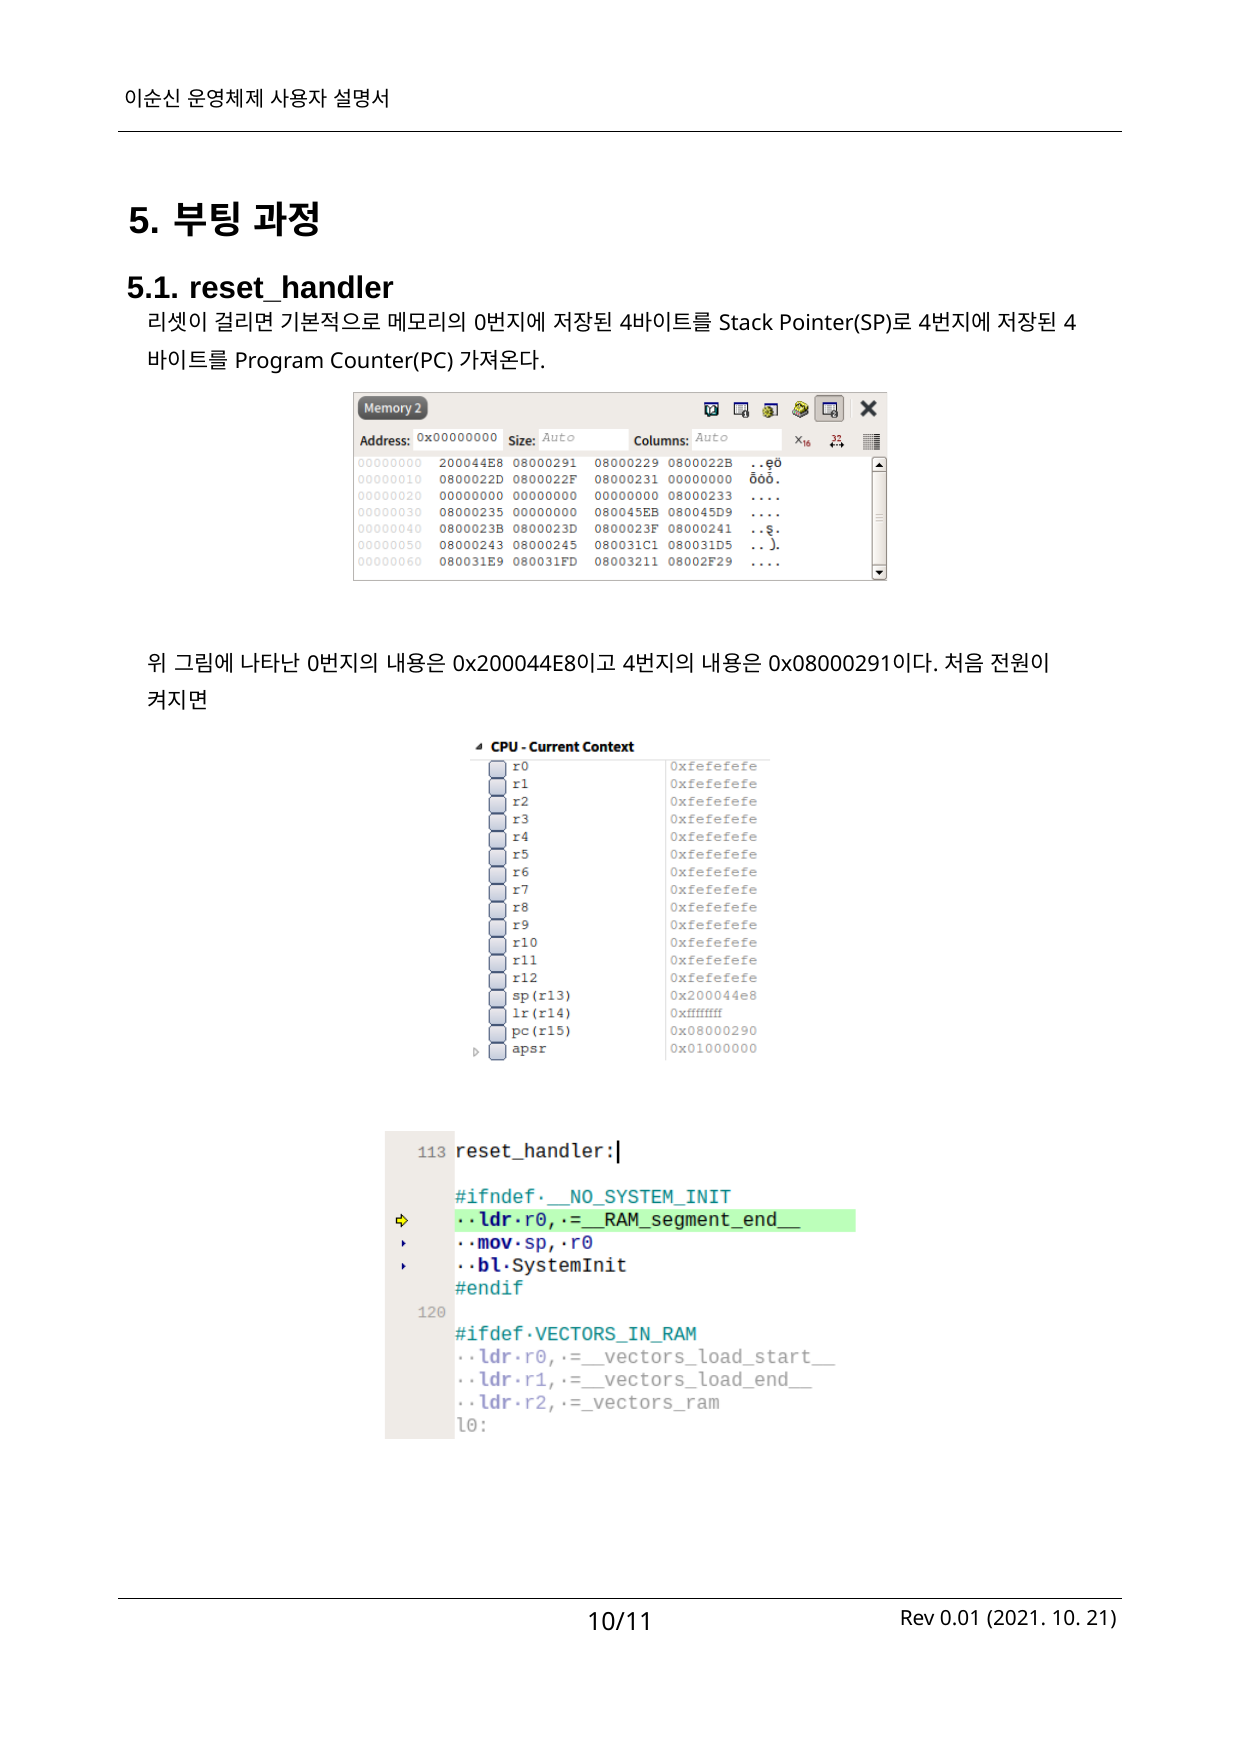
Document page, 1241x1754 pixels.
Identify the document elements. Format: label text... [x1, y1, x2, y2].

subtitle reset_handler [118, 269, 1122, 305]
text 위 그림에 나타난 0번지의 내용은 0x200044E8이고 4번지의 내용은 0x08000291이다. 처음 전원이 켜지면 [148, 646, 1093, 715]
picture [384, 1131, 856, 1439]
picture [353, 392, 888, 581]
subtitle 부팅 과정 [118, 190, 1122, 244]
text 리셋이 걸리면 기본적으로 메모리의 0번지에 저장된 4바이트를 Stack Pointer(SP)로 4번지에 저장된 4바이트를 Program Counter(PC) 가져온다. [148, 305, 1093, 375]
picture [470, 733, 771, 1067]
